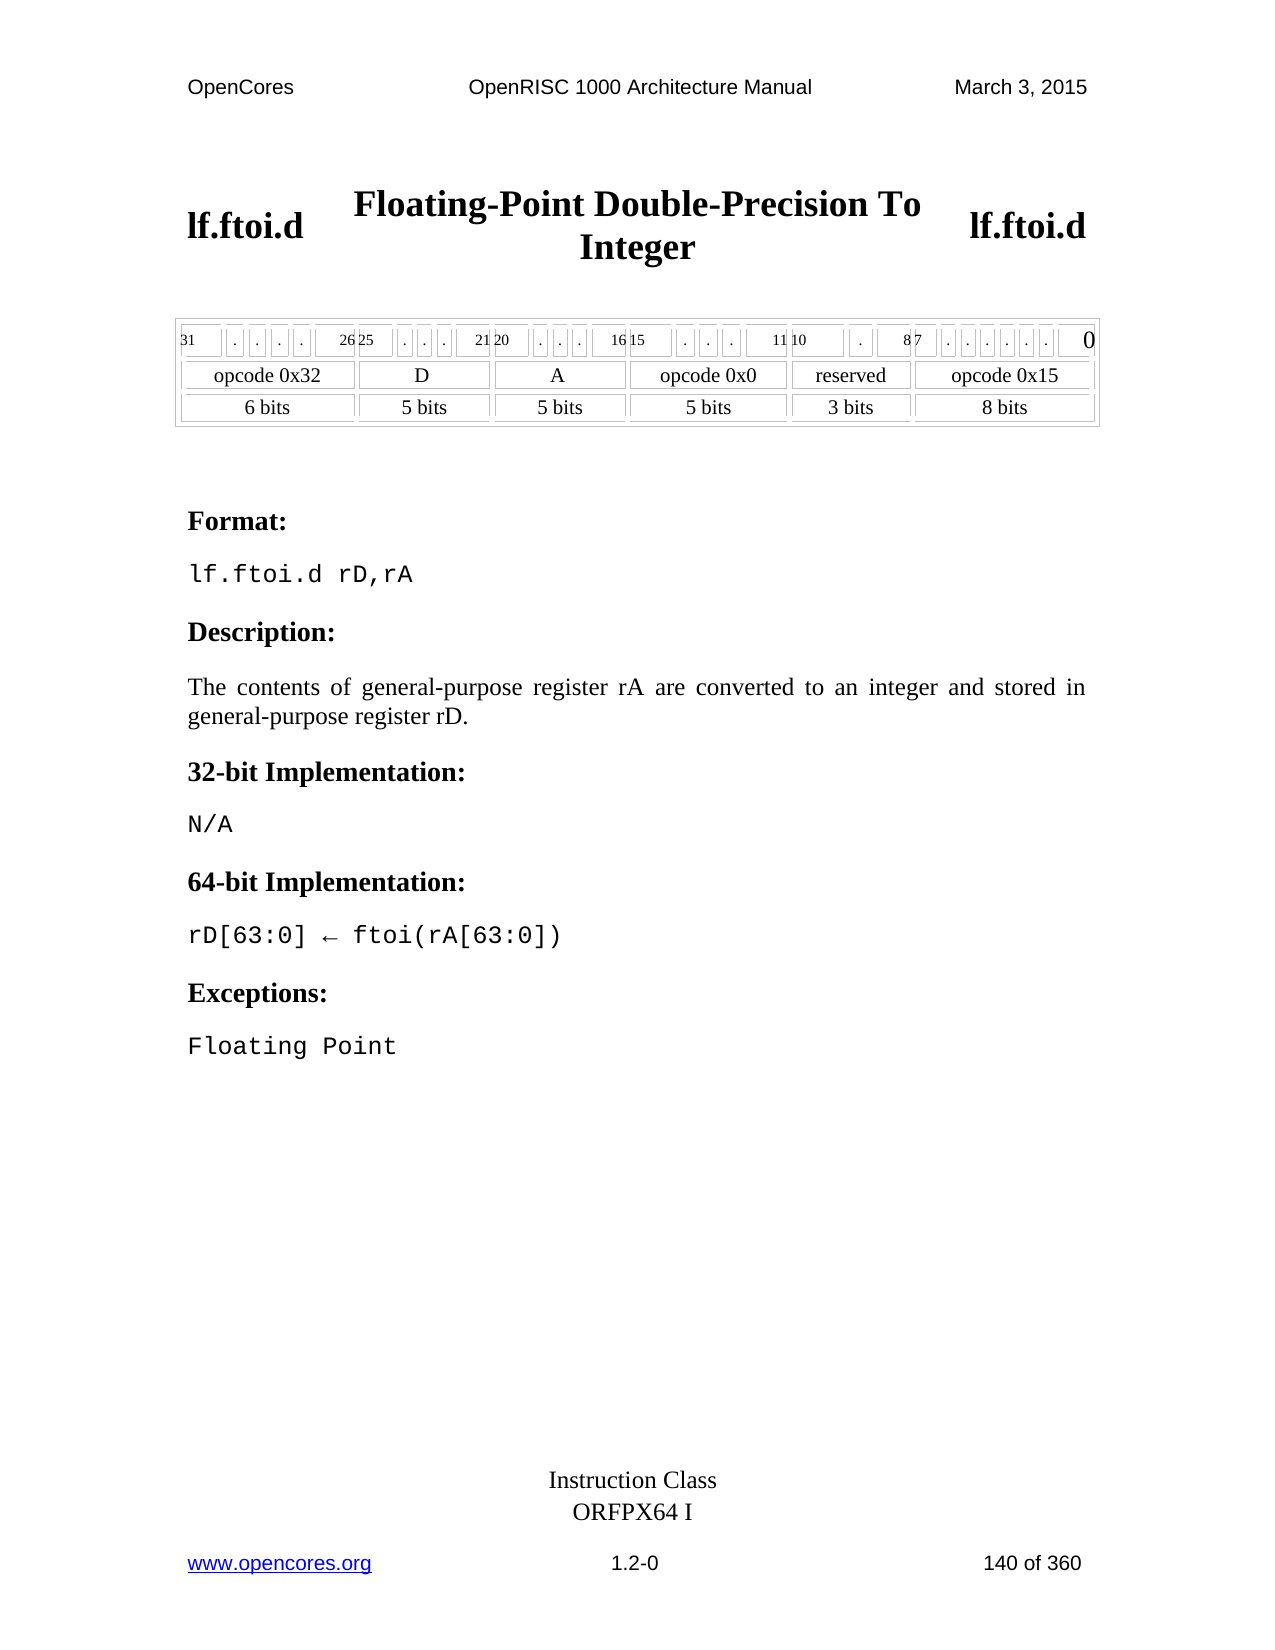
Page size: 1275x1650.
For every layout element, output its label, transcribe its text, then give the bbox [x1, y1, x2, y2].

text Format: [187, 504, 1087, 536]
text N/A [187, 812, 1087, 840]
text 64-bit Implementation: [187, 865, 1087, 898]
text The contents of general-purpose register rA are converted to an integer and stored in general-purpose register rD. [187, 672, 1087, 730]
text Floating Point [187, 1033, 1087, 1062]
text Description: [187, 615, 1087, 647]
text lf.ftoi.d rD,rA [187, 561, 1087, 590]
text 32-bit Implementation: [187, 755, 1087, 787]
text rD[63:0] ← ftoi(rA[63:0]) [187, 923, 1087, 951]
text Exceptions: [187, 976, 1087, 1008]
